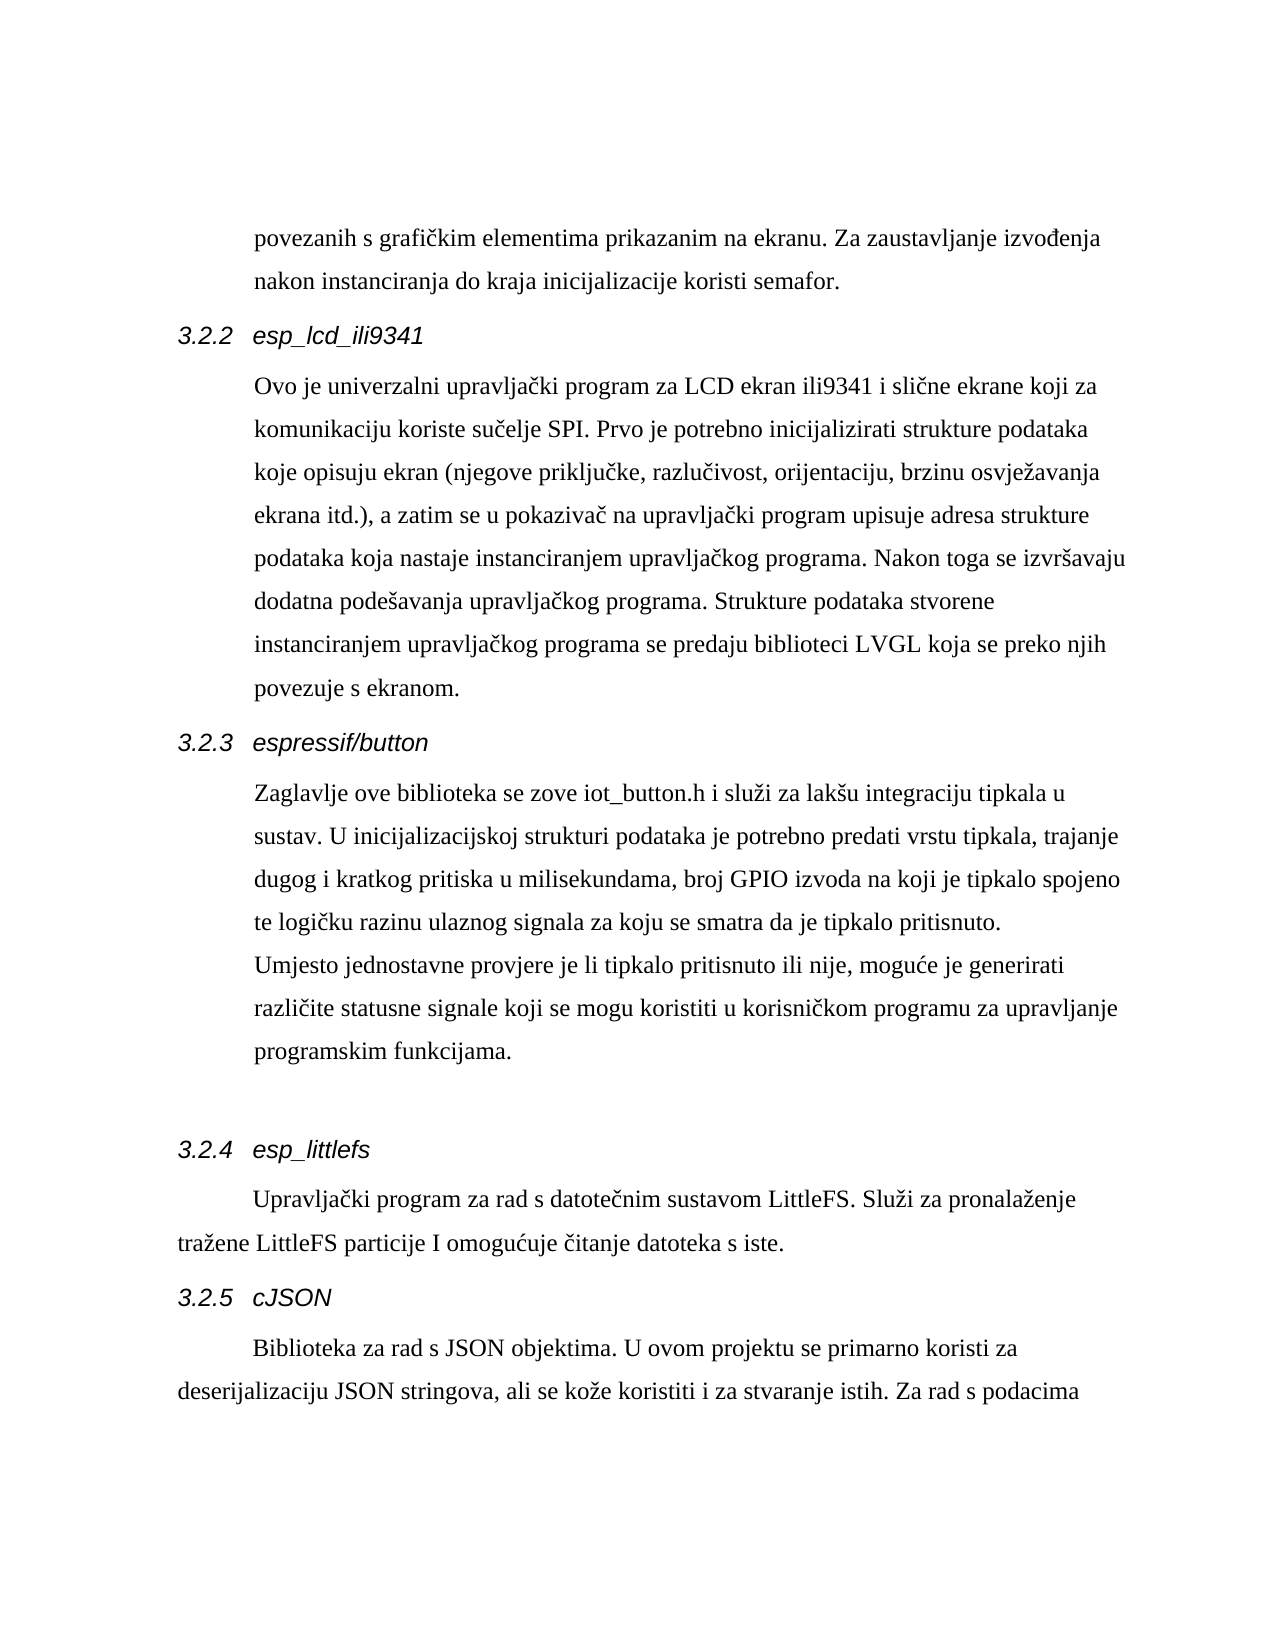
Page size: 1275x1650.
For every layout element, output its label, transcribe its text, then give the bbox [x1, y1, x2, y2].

text Ovo je univerzalni upravljački program za LCD ekran ili9341 i slične ekrane koji za komunikaciju koriste sučelje SPI. Prvo je potrebno inicijalizirati strukture podataka koje opisuju ekran (njegove priključke, razlučivost, orijentaciju, brzinu osvježavanja ekrana itd.), a zatim se u pokazivač na upravljački program upisuje adresa strukture podataka koja nastaje instanciranjem upravljačkog programa. Nakon toga se izvršavaju dodatna podešavanja upravljačkog programa. Strukture podataka stvorene instanciranjem upravljačkog programa se predaju biblioteci LVGL koja se preko njih povezuje s ekranom. [254, 371, 1127, 701]
text Upravljački program za rad s datotečnim sustavom LittleFS. Služi za pronalaženje tražene LittleFS particije I omogućuje čitanje datoteka s iste. [177, 1184, 1127, 1256]
text Zaglavlje ove biblioteka se zove iot_button.h i služi za lakšu integraciju tipkala u sustav. U inicijalizacijskoj strukturi podataka je potrebno predati vrstu tipkala, trajanje dugog i kratkog pritiska u milisekundama, broj GPIO izvoda na koji je tipkalo spojeno te logičku razinu ulaznog signala za koju se smatra da je tipkalo pritisnuto. [254, 778, 1127, 936]
subtitle esp_littlefs [177, 1135, 1127, 1164]
subtitle esp_lcd_ili9341 [177, 321, 1127, 350]
subtitle cJSON [177, 1283, 1127, 1312]
text povezanih s grafičkim elementima prikazanim na ekranu. Za zaustavljanje izvođenja nakon instanciranja do kraja inicijalizacije koristi semafor. [254, 223, 1127, 294]
text Biblioteka za rad s JSON objektima. U ovom projektu se primarno koristi za deserijalizaciju JSON stringova, ali se kože koristiti i za stvaranje istih. Za rad s podacima [177, 1333, 1127, 1404]
text Umjesto jednostavne provjere je li tipkalo pritisnuto ili nije, moguće je generirati različite statusne signale koji se mogu koristiti u korisničkom programu za upravljanje programskim funkcijama. [254, 950, 1127, 1065]
subtitle espressif/button [177, 728, 1127, 757]
